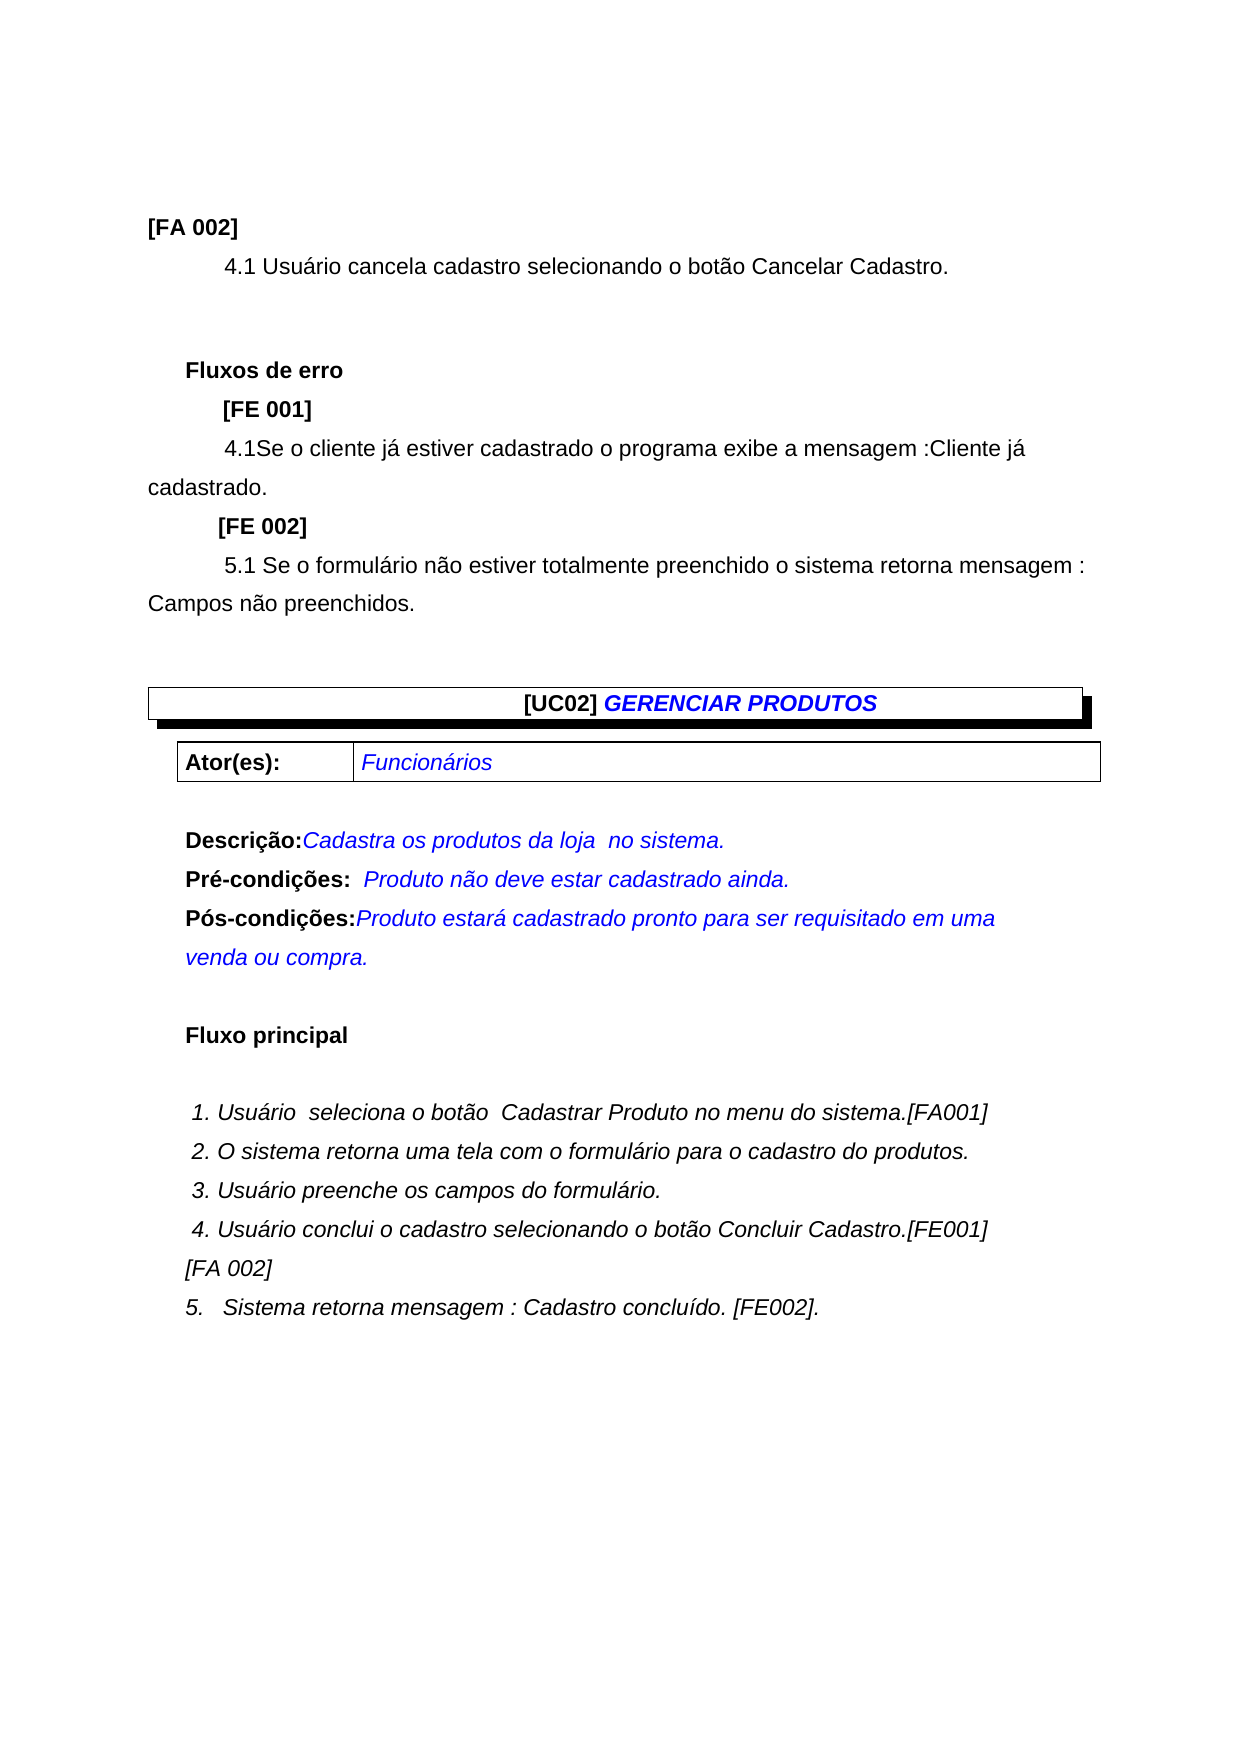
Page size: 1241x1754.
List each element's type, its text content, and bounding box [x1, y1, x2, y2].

text Descrição:Cadastra os produtos da loja no sistema. [185, 827, 1092, 854]
text Pré-condições: Produto não deve estar cadastrado ainda. [185, 866, 1092, 893]
table_header Ator(es): [178, 743, 353, 781]
text [FE 001] [223, 396, 1092, 422]
text cadastrado. [148, 474, 1092, 500]
text Fluxo principal [185, 1022, 1092, 1048]
text 4. Usuário conclui o cadastro selecionando o botão Concluir Cadastro.[FE001] [185, 1216, 1092, 1242]
text 4.1Se o cliente já estiver cadastrado o programa exibe a mensagem :Cliente já [148, 435, 1092, 461]
text 4.1 Usuário cancela cadastro selecionando o botão Cancelar Cadastro. [148, 253, 1092, 279]
text [FE 002] [148, 513, 1092, 539]
text 2. O sistema retorna uma tela com o formulário para o cadastro do produtos. [185, 1138, 1092, 1164]
table_header Funcionários [354, 743, 1100, 781]
text 1. Usuário seleciona o botão Cadastrar Produto no menu do sistema.[FA001] [185, 1099, 1092, 1126]
text Fluxos de erro [185, 357, 1092, 384]
text venda ou compra. [185, 944, 1092, 970]
text 5.1 Se o formulário não estiver totalmente preenchido o sistema retorna mensagem : [148, 552, 1092, 578]
list Sistema retorna mensagem : Cadastro concluído. [FE002]. [185, 1294, 1092, 1320]
text Campos não preenchidos. [148, 590, 1092, 617]
text 3. Usuário preenche os campos do formulário. [185, 1177, 1092, 1203]
text [FA 002] [185, 1255, 1092, 1281]
text [FA 002] [148, 214, 1092, 241]
text [UC02] GERENCIAR PRODUTOS [149, 688, 1082, 719]
text Pós-condições:Produto estará cadastrado pronto para ser requisitado em uma [185, 905, 1092, 931]
